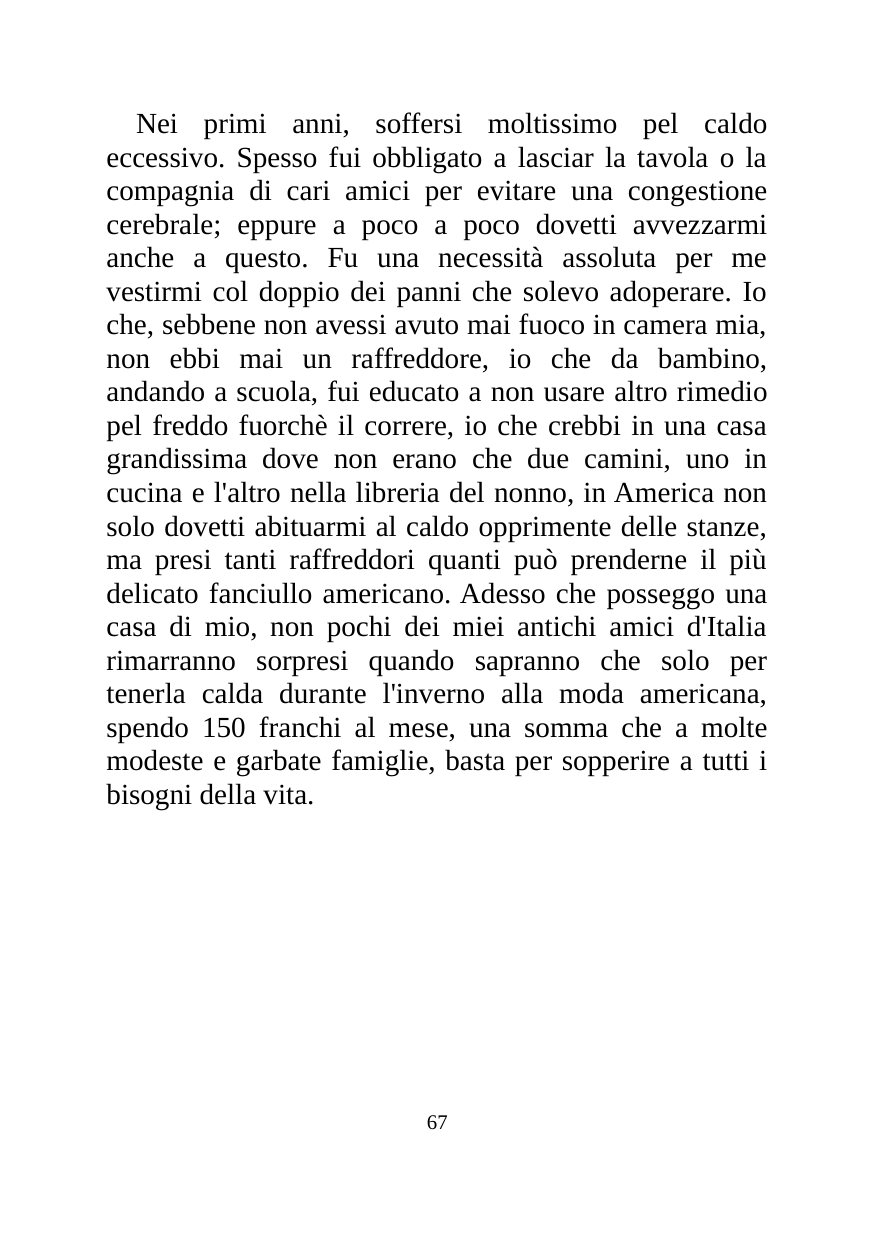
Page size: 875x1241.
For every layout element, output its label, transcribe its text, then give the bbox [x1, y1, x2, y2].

text Nei primi anni, soffersi moltissimo pel caldo eccessivo. Spesso fui obbligato a lasciar la tavola o la compagnia di cari amici per evitare una congestione cerebrale; eppure a poco a poco dovetti avvezzarmi anche a questo. Fu una necessità assoluta per me vestirmi col doppio dei panni che solevo adoperare. Io che, sebbene non avessi avuto mai fuoco in camera mia, non ebbi mai un raffreddore, io che da bambino, andando a scuola, fui educato a non usare altro rimedio pel freddo fuorchè il correre, io che crebbi in una casa grandissima dove non erano che due camini, uno in cucina e l'altro nella libreria del nonno, in America non solo dovetti abituarmi al caldo opprimente delle stanze, ma presi tanti raffreddori quanti può prenderne il più delicato fanciullo americano. Adesso che posseggo una casa di mio, non pochi dei miei antichi amici d'Italia rimarranno sorpresi quando sapranno che solo per tenerla calda durante l'inverno alla moda americana, spendo 150 franchi al mese, una somma che a molte modeste e garbate famiglie, basta per sopperire a tutti i bisogni della vita. [106, 106, 768, 811]
